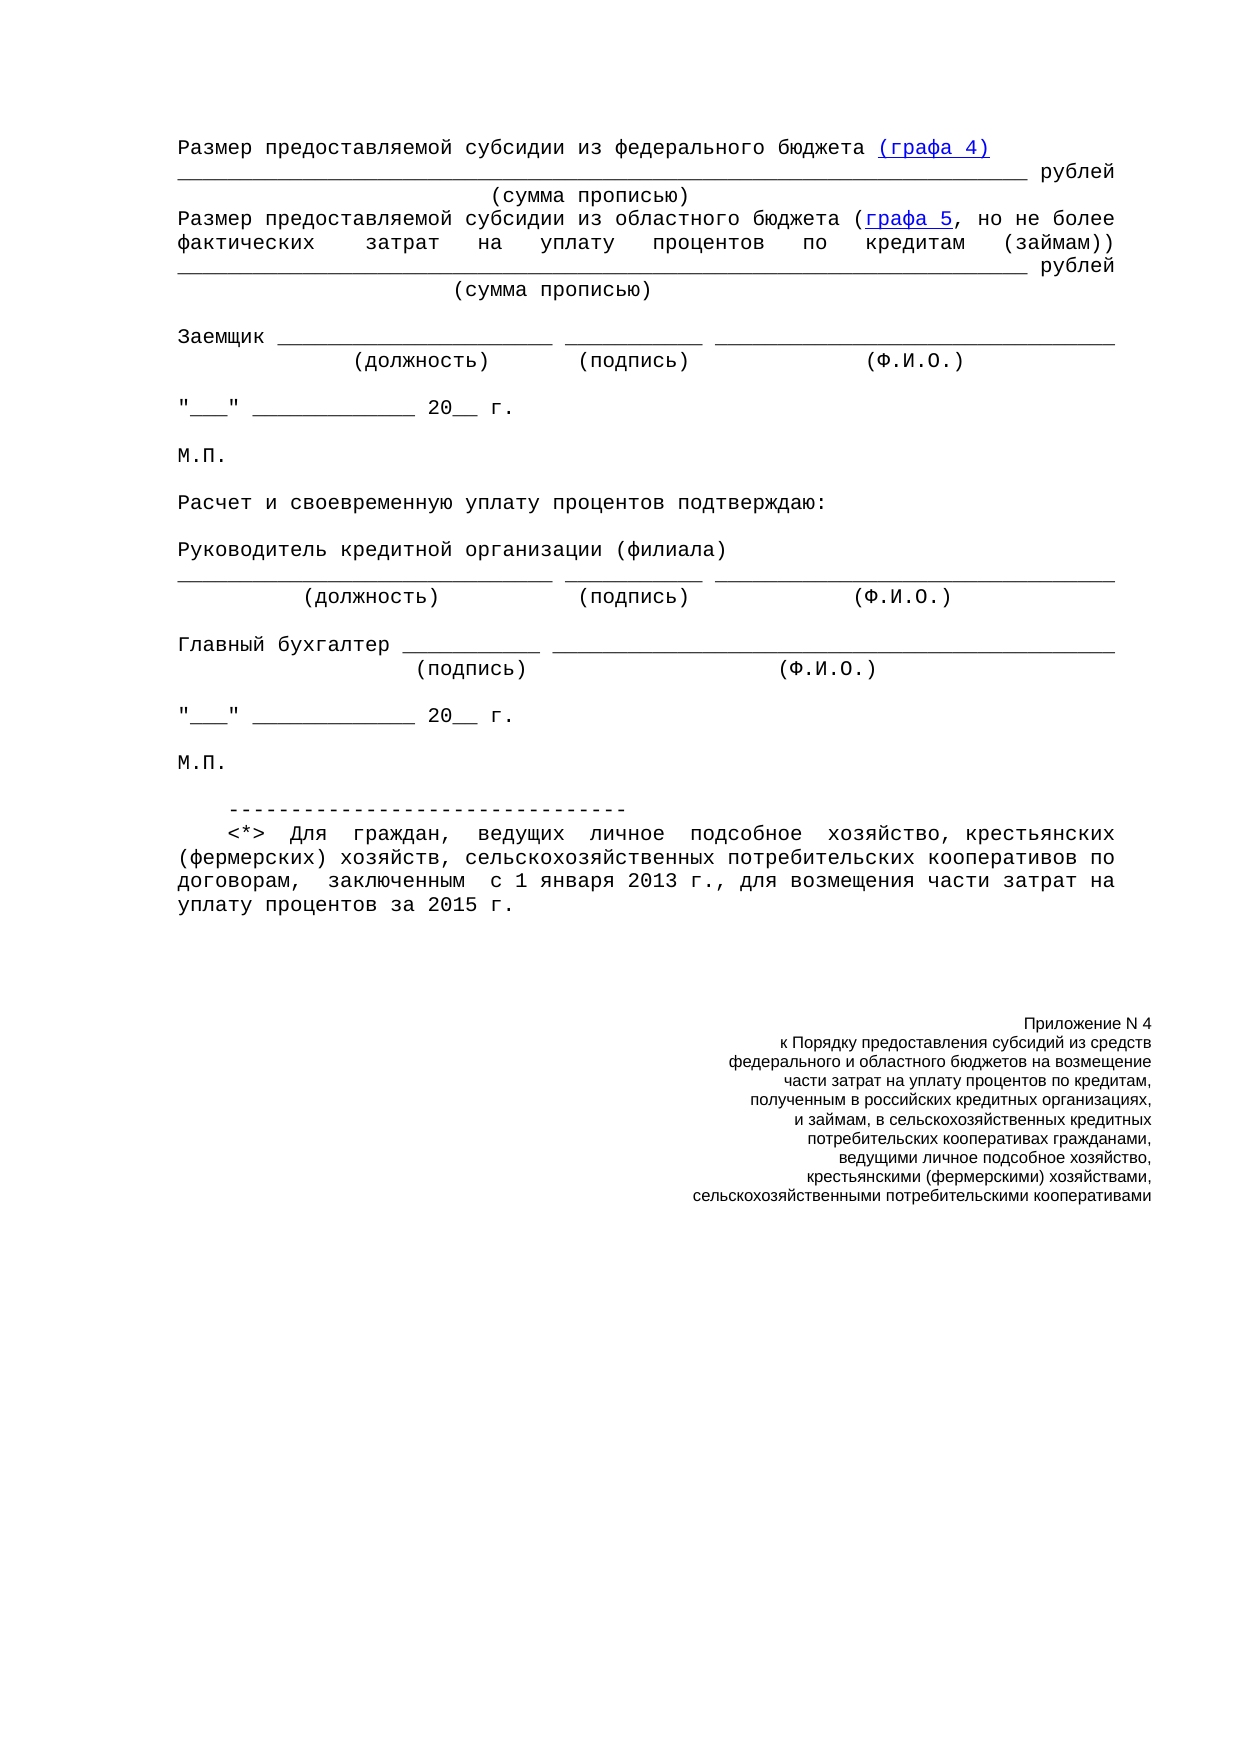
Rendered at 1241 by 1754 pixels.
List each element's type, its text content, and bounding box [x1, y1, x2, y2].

text Заемщик ______________________ ___________ ________________________________ [177, 326, 1152, 350]
text потребительских кооперативах гражданами, [177, 1128, 1152, 1148]
subtitle Приложение N 4 [177, 1013, 1152, 1033]
text федерального и областного бюджетов на возмещение [177, 1052, 1152, 1071]
text крестьянскими (фермерскими) хозяйствами, [177, 1167, 1152, 1186]
text <*> Для граждан, ведущих личное подсобное хозяйство, крестьянских [177, 823, 1152, 847]
text ведущими личное подсобное хозяйство, [177, 1148, 1152, 1167]
text Размер предоставляемой субсидии из федерального бюджета (графа 4) [177, 137, 1152, 161]
text ____________________________________________________________________ рублей [177, 256, 1152, 279]
text (должность) (подпись) (Ф.И.О.) [177, 350, 1152, 374]
text договорам, заключенным с 1 января 2013 г., для возмещения части затрат на [177, 870, 1152, 894]
text фактических затрат на уплату процентов по кредитам (займам)) [177, 232, 1152, 256]
text (сумма прописью) [177, 279, 1152, 303]
text ____________________________________________________________________ рублей [177, 161, 1152, 184]
text уплату процентов за 2015 г. [177, 894, 1152, 918]
text сельскохозяйственными потребительскими кооперативами [177, 1186, 1152, 1205]
text (должность) (подпись) (Ф.И.О.) [177, 587, 1152, 610]
text Главный бухгалтер ___________ _____________________________________________ [177, 634, 1152, 657]
text полученным в российских кредитных организациях, [177, 1090, 1152, 1109]
text "___" _____________ 20__ г. [177, 397, 1152, 421]
text М.П. [177, 445, 1152, 468]
text М.П. [177, 752, 1152, 776]
text (фермерских) хозяйств, сельскохозяйственных потребительских кооперативов по [177, 847, 1152, 870]
text Размер предоставляемой субсидии из областного бюджета (графа 5, но не более [177, 208, 1152, 232]
text Расчет и своевременную уплату процентов подтверждаю: [177, 492, 1152, 516]
text и займам, в сельскохозяйственных кредитных [177, 1109, 1152, 1128]
text (подпись) (Ф.И.О.) [177, 657, 1152, 681]
text (сумма прописью) [177, 184, 1152, 208]
text Руководитель кредитной организации (филиала) [177, 539, 1152, 563]
text части затрат на уплату процентов по кредитам, [177, 1071, 1152, 1090]
text ______________________________ ___________ ________________________________ [177, 563, 1152, 587]
text "___" _____________ 20__ г. [177, 705, 1152, 728]
text -------------------------------- [177, 799, 1152, 823]
text к Порядку предоставления субсидий из средств [177, 1033, 1152, 1052]
